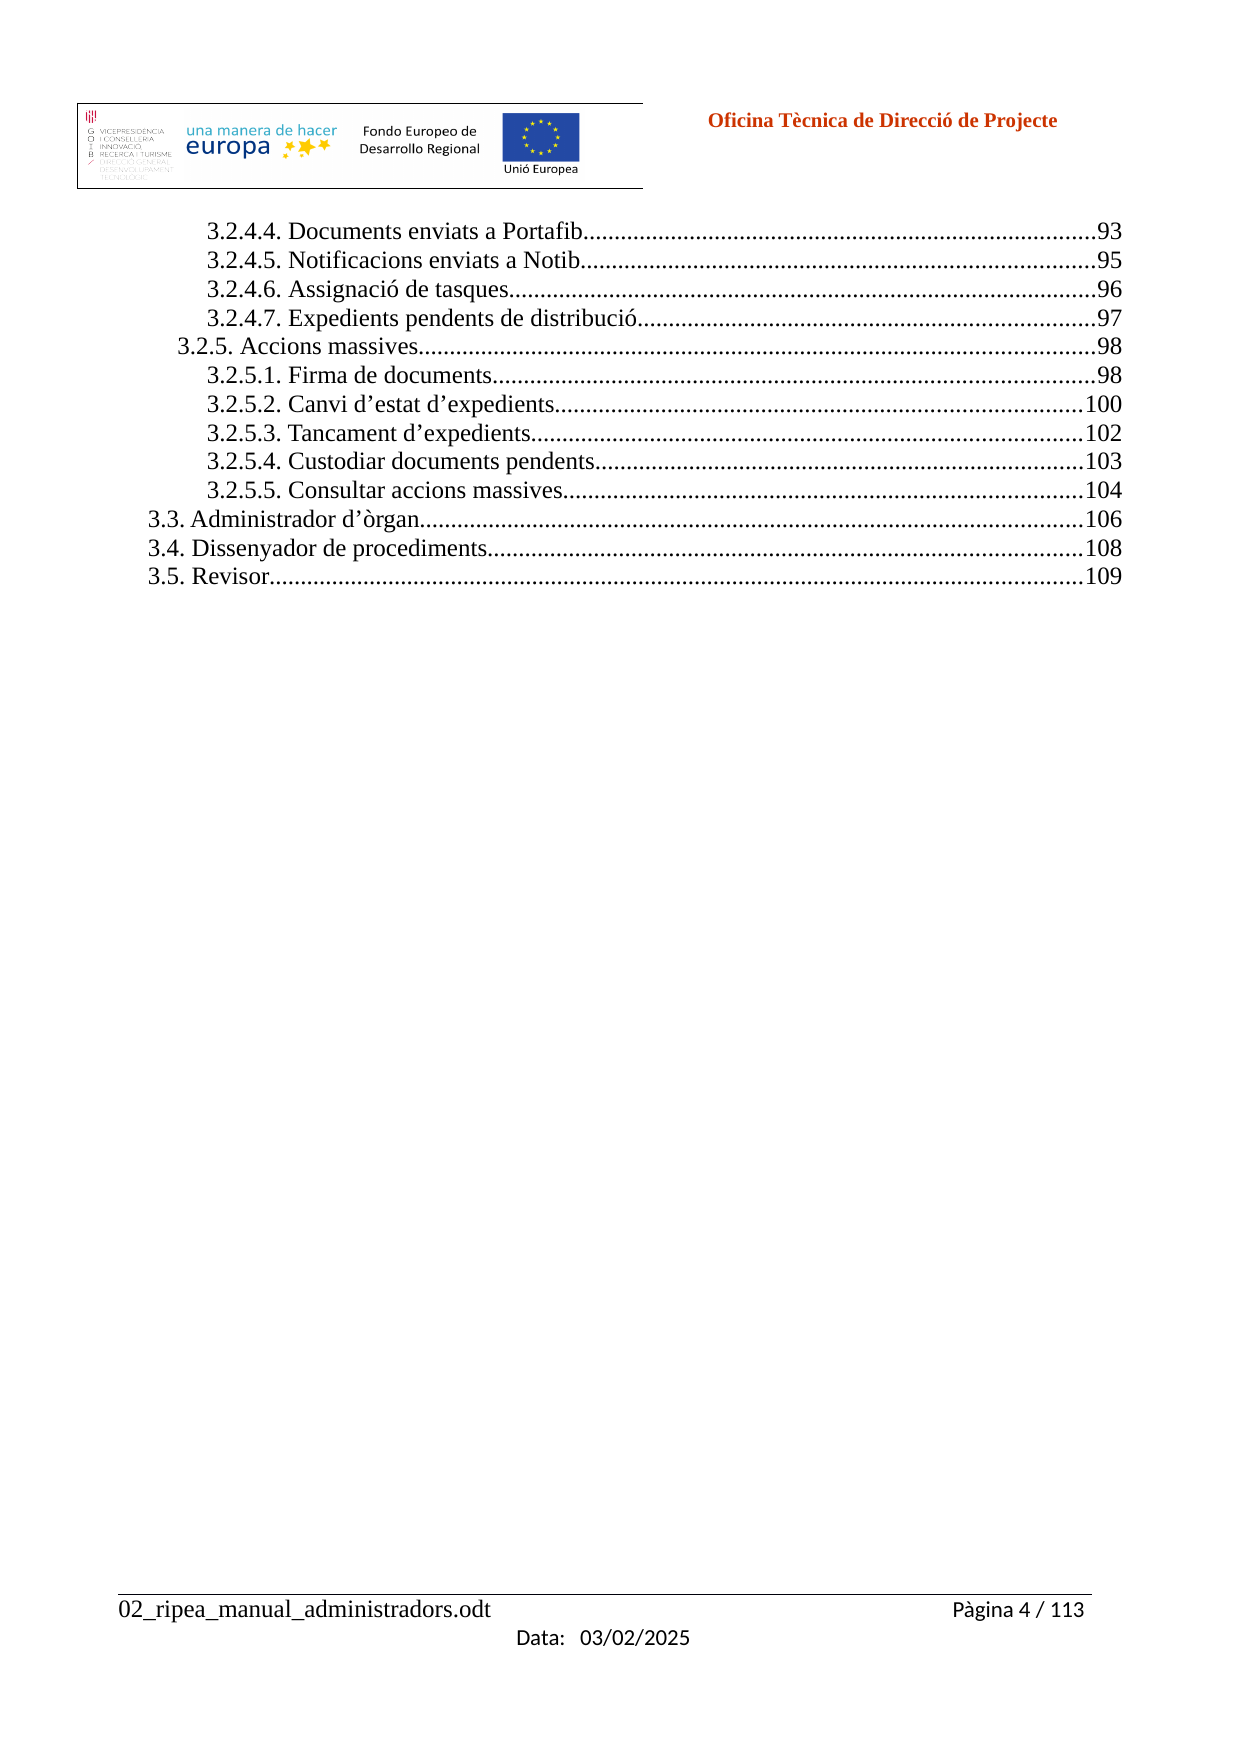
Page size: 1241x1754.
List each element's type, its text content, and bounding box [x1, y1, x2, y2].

text 3.2.5.5. Consultar accions massives 104 [207, 475, 1122, 504]
text 3.3. Administrador d’òrgan 106 [148, 504, 1122, 533]
text 3.2.4.6. Assignació de tasques 96 [207, 274, 1122, 303]
text 3.5. Revisor 109 [148, 561, 1122, 590]
text 3.2.5.1. Firma de documents 98 [207, 360, 1122, 389]
text 3.2.4.7. Expedients pendents de distribució 97 [207, 303, 1122, 331]
text 3.2.5.4. Custodiar documents pendents 103 [207, 446, 1122, 475]
text 3.4. Dissenyador de procediments 108 [148, 533, 1122, 561]
text 3.2.4.4. Documents enviats a Portafib 93 [207, 216, 1122, 245]
text 3.2.5.3. Tancament d’expedients 102 [207, 418, 1122, 446]
text 3.2.4.5. Notificacions enviats a Notib 95 [207, 245, 1122, 274]
picture [184, 108, 585, 182]
picture [82, 108, 178, 182]
text 3.2.5.2. Canvi d’estat d’expedients 100 [207, 389, 1122, 418]
text 3.2.5. Accions massives 98 [177, 331, 1122, 360]
